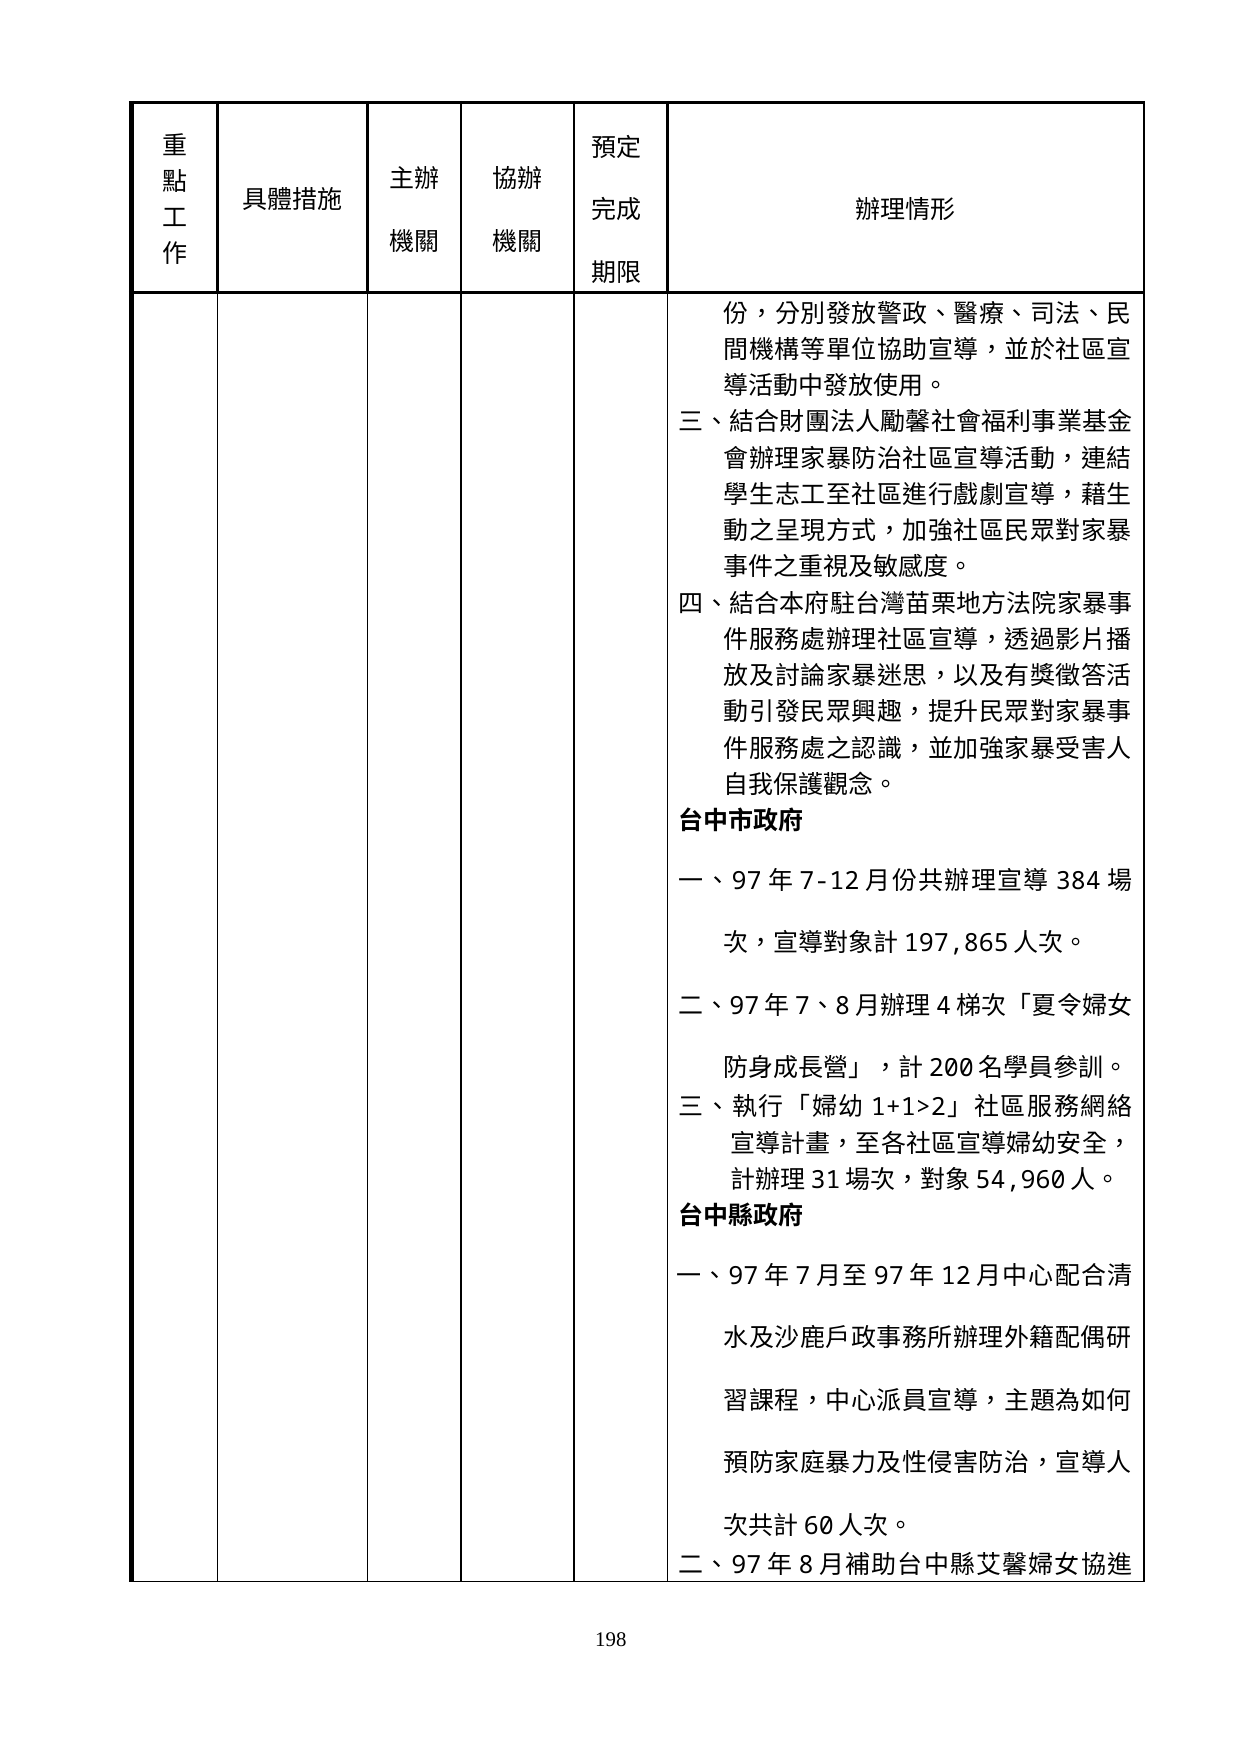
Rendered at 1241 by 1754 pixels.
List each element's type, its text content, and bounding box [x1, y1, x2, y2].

table_cell [462, 294, 573, 1581]
table_header 重點工作 [134, 104, 216, 291]
table_header 具體措施 [219, 104, 366, 291]
table_header 協辦 機關 [462, 104, 573, 291]
table_header 辦理情形 [669, 104, 1143, 291]
table_header 主辦 機關 [369, 104, 460, 291]
table_cell 份，分別發放警政、醫療、司法、民間機構等單位協助宣導，並於社區宣導活動中發放使用。 三、結合財團法人勵馨社會福利事業基金會辦理家暴防治社區宣導活動，連結學生志工至社區進行戲劇宣導，藉生動之呈現方式，加強社區民眾對家暴事件之重視及敏感度。 四、結合本府駐台灣苗栗地方法院家暴事件服務處辦理社區宣導，透過影片播放及討論家暴迷思，以及有獎徵答活動引發民眾興趣，提升民眾對家暴事件服務處之認識，並加強家暴受害人自我保護觀念。 台中市政府 一、97年7-12月份共辦理宣導384場次，宣導對象計197,865人次。 二、97年7、8月辦理4梯次「夏令婦女防身成長營」，計200名學員參訓。 三、執行「婦幼1+1>2」社區服務網絡宣導計畫，至各社區宣導婦幼安全，計辦理31場次，對象54,960人。 台中縣政府 一、97年7月至97年12月中心配合清水及沙鹿戶政事務所辦理外籍配偶研習課程，中心派員宣導，主題為如何預防家庭暴力及性侵害防治，宣導人次共計60人次。 二、97年8月補助台中縣艾馨婦女協進 [668, 294, 1143, 1581]
table_header 預定完成期限 [575, 104, 666, 291]
table_cell [368, 294, 460, 1581]
table_cell [575, 294, 667, 1581]
table_cell [134, 294, 217, 1581]
table_cell [218, 294, 367, 1581]
